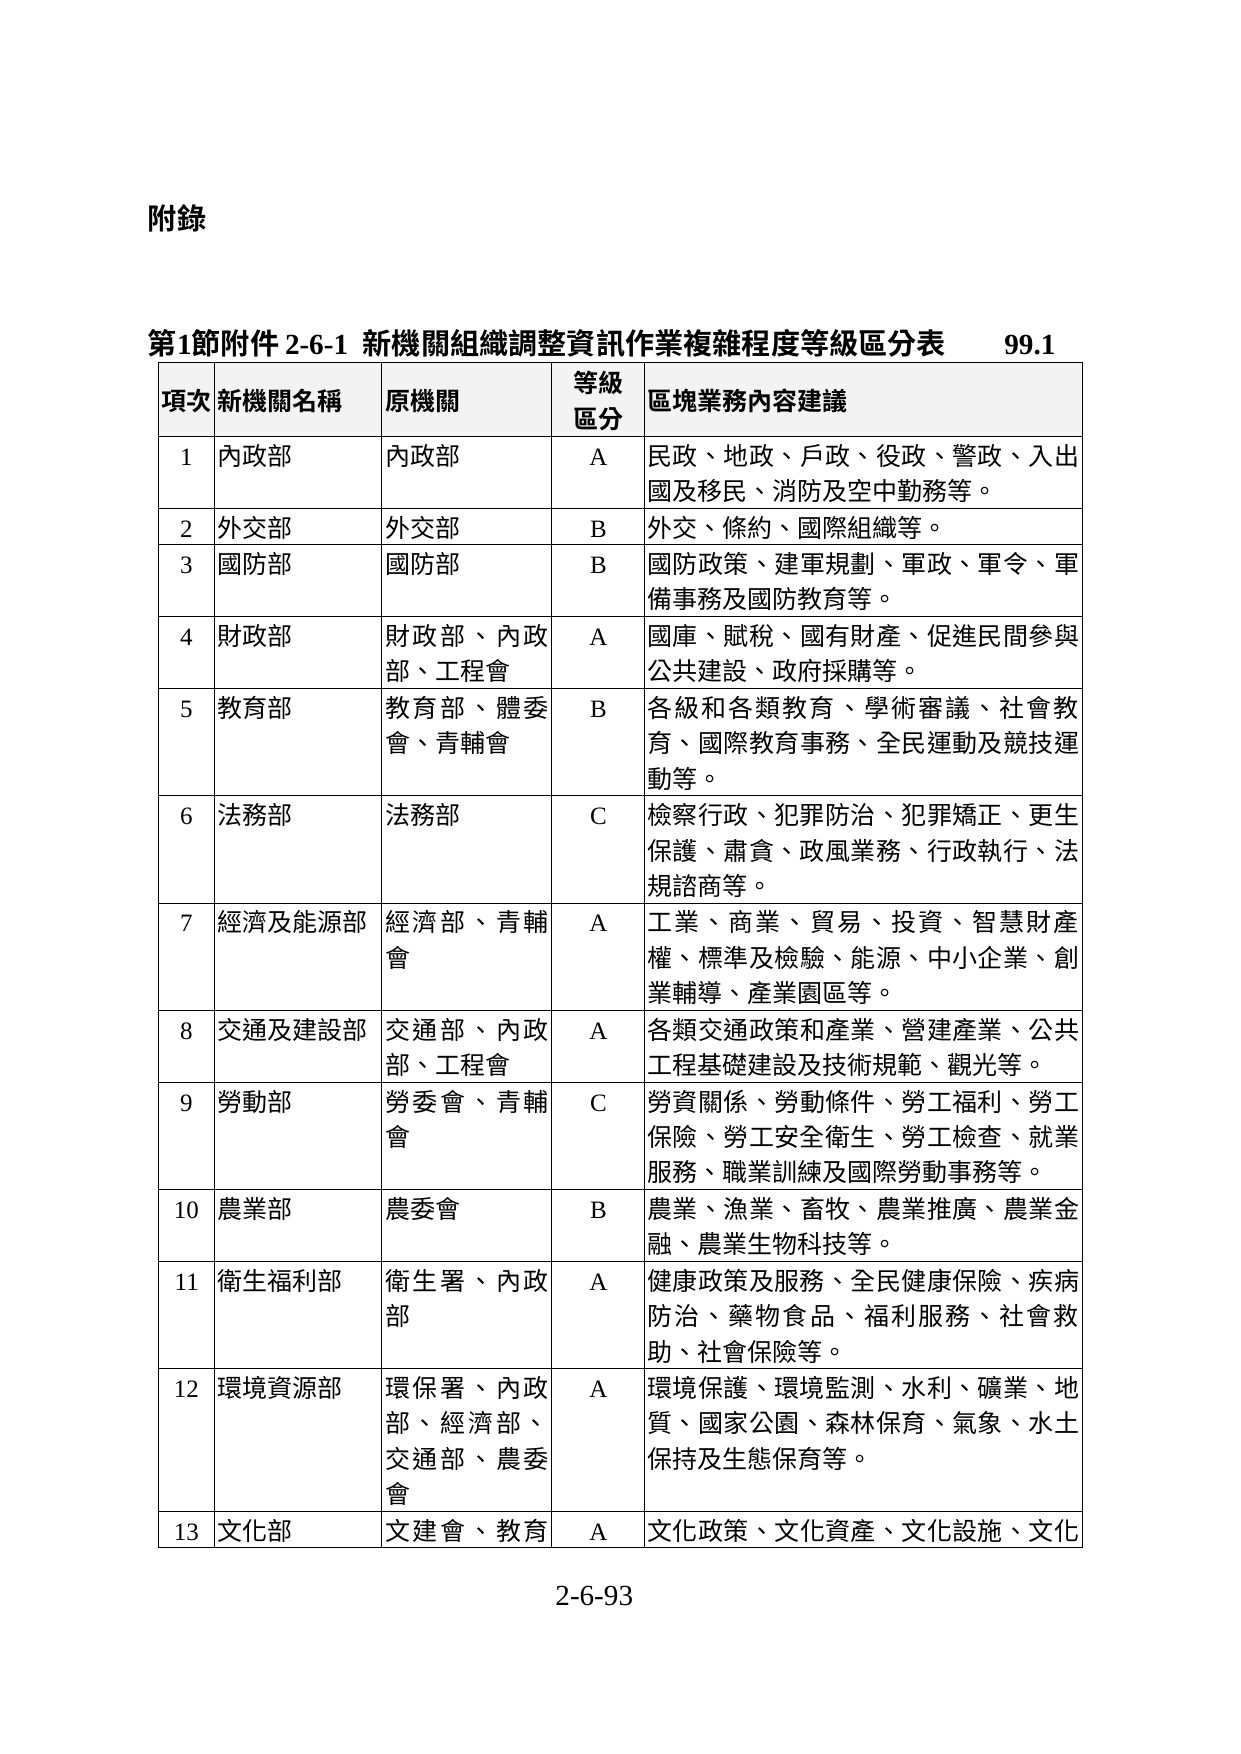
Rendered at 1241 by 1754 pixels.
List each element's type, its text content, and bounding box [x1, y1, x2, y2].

table_cell 衛生福利部 [215, 1262, 381, 1368]
table_cell 各級和各類教育、學術審議、社會教育、國際教育事務、全民運動及競技運動等。 [645, 689, 1082, 795]
table_cell 勞資關係、勞動條件、勞工福利、勞工保險、勞工安全衛生、勞工檢查、就業服務、職業訓練及國際勞動事務等。 [645, 1083, 1082, 1189]
table_cell 勞委會、青輔會 [382, 1083, 551, 1189]
table_header 新機關名稱 [215, 363, 381, 436]
table_cell 外交部 [382, 509, 551, 544]
table_cell 勞動部 [215, 1083, 381, 1189]
table_cell A [552, 1011, 644, 1082]
table_cell 外交部 [215, 509, 381, 544]
table_cell C [552, 1083, 644, 1189]
table_cell 各類交通政策和產業、營建產業、公共工程基礎建設及技術規範、觀光等。 [645, 1011, 1082, 1082]
table_cell 交通及建設部 [215, 1011, 381, 1082]
table_cell 環境保護、環境監測、水利、礦業、地質、國家公園、森林保育、氣象、水土保持及生態保育等。 [645, 1369, 1082, 1511]
table_cell 農業部 [215, 1190, 381, 1261]
table_cell 經濟部、青輔會 [382, 904, 551, 1010]
table_cell 衛生署、內政部 [382, 1262, 551, 1368]
table_cell B [552, 545, 644, 616]
table_cell 教育部、體委會、青輔會 [382, 689, 551, 795]
table_cell A [552, 1369, 644, 1511]
table_cell 工業、商業、貿易、投資、智慧財產權、標準及檢驗、能源、中小企業、創業輔導、產業園區等。 [645, 904, 1082, 1010]
table_cell 國庫、賦稅、國有財產、促進民間參與公共建設、政府採購等。 [645, 617, 1082, 688]
table_cell A [552, 1512, 644, 1547]
table_cell 8 [159, 1011, 214, 1082]
table_cell C [552, 796, 644, 902]
table_cell 文建會、教育 [382, 1512, 551, 1547]
table_cell 財政部 [215, 617, 381, 688]
table_cell 5 [159, 689, 214, 795]
table_cell A [552, 617, 644, 688]
table_cell B [552, 509, 644, 544]
table_cell 12 [159, 1369, 214, 1511]
table_cell 國防部 [382, 545, 551, 616]
table_cell 法務部 [382, 796, 551, 902]
table_cell 民政、地政、戶政、役政、警政、入出國及移民、消防及空中勤務等。 [645, 437, 1082, 508]
table_header 區塊業務內容建議 [645, 363, 1082, 436]
table_cell A [552, 1262, 644, 1368]
subtitle 附件2-6-1 新機關組織調整資訊作業複雜程度等級區分表 99.1 [148, 300, 1092, 362]
table_cell 文化部 [215, 1512, 381, 1547]
table_cell 檢察行政、犯罪防治、犯罪矯正、更生保護、肅貪、政風業務、行政執行、法規諮商等。 [645, 796, 1082, 902]
table_cell 環境資源部 [215, 1369, 381, 1511]
table_cell 9 [159, 1083, 214, 1189]
table_cell 外交、條約、國際組織等。 [645, 509, 1082, 544]
table_cell 教育部 [215, 689, 381, 795]
table_cell 國防政策、建軍規劃、軍政、軍令、軍備事務及國防教育等。 [645, 545, 1082, 616]
table_cell 6 [159, 796, 214, 902]
table_cell 法務部 [215, 796, 381, 902]
table_cell 7 [159, 904, 214, 1010]
table_cell 經濟及能源部 [215, 904, 381, 1010]
table_cell 3 [159, 545, 214, 616]
subtitle 附錄 [148, 175, 1092, 237]
table_cell 農委會 [382, 1190, 551, 1261]
table_header 項次 [159, 363, 214, 436]
table_cell 內政部 [215, 437, 381, 508]
table_cell 環保署、內政部、經濟部、交通部、農委會 [382, 1369, 551, 1511]
table_cell 交通部、內政部、工程會 [382, 1011, 551, 1082]
table_cell A [552, 437, 644, 508]
table_header 原機關 [382, 363, 551, 436]
table_cell 文化政策、文化資產、文化設施、文化 [645, 1512, 1082, 1547]
table_header 等級 區分 [552, 363, 644, 436]
table_cell 1 [159, 437, 214, 508]
table_cell B [552, 1190, 644, 1261]
table_cell A [552, 904, 644, 1010]
table_cell 10 [159, 1190, 214, 1261]
table_cell 4 [159, 617, 214, 688]
table_cell 11 [159, 1262, 214, 1368]
table_cell 內政部 [382, 437, 551, 508]
table_cell 2 [159, 509, 214, 544]
table_cell B [552, 689, 644, 795]
table_cell 13 [159, 1512, 214, 1547]
table_cell 國防部 [215, 545, 381, 616]
table_cell 健康政策及服務、全民健康保險、疾病防治、藥物食品、福利服務、社會救助、社會保險等。 [645, 1262, 1082, 1368]
table_cell 財政部、內政部、工程會 [382, 617, 551, 688]
table_cell 農業、漁業、畜牧、農業推廣、農業金融、農業生物科技等。 [645, 1190, 1082, 1261]
